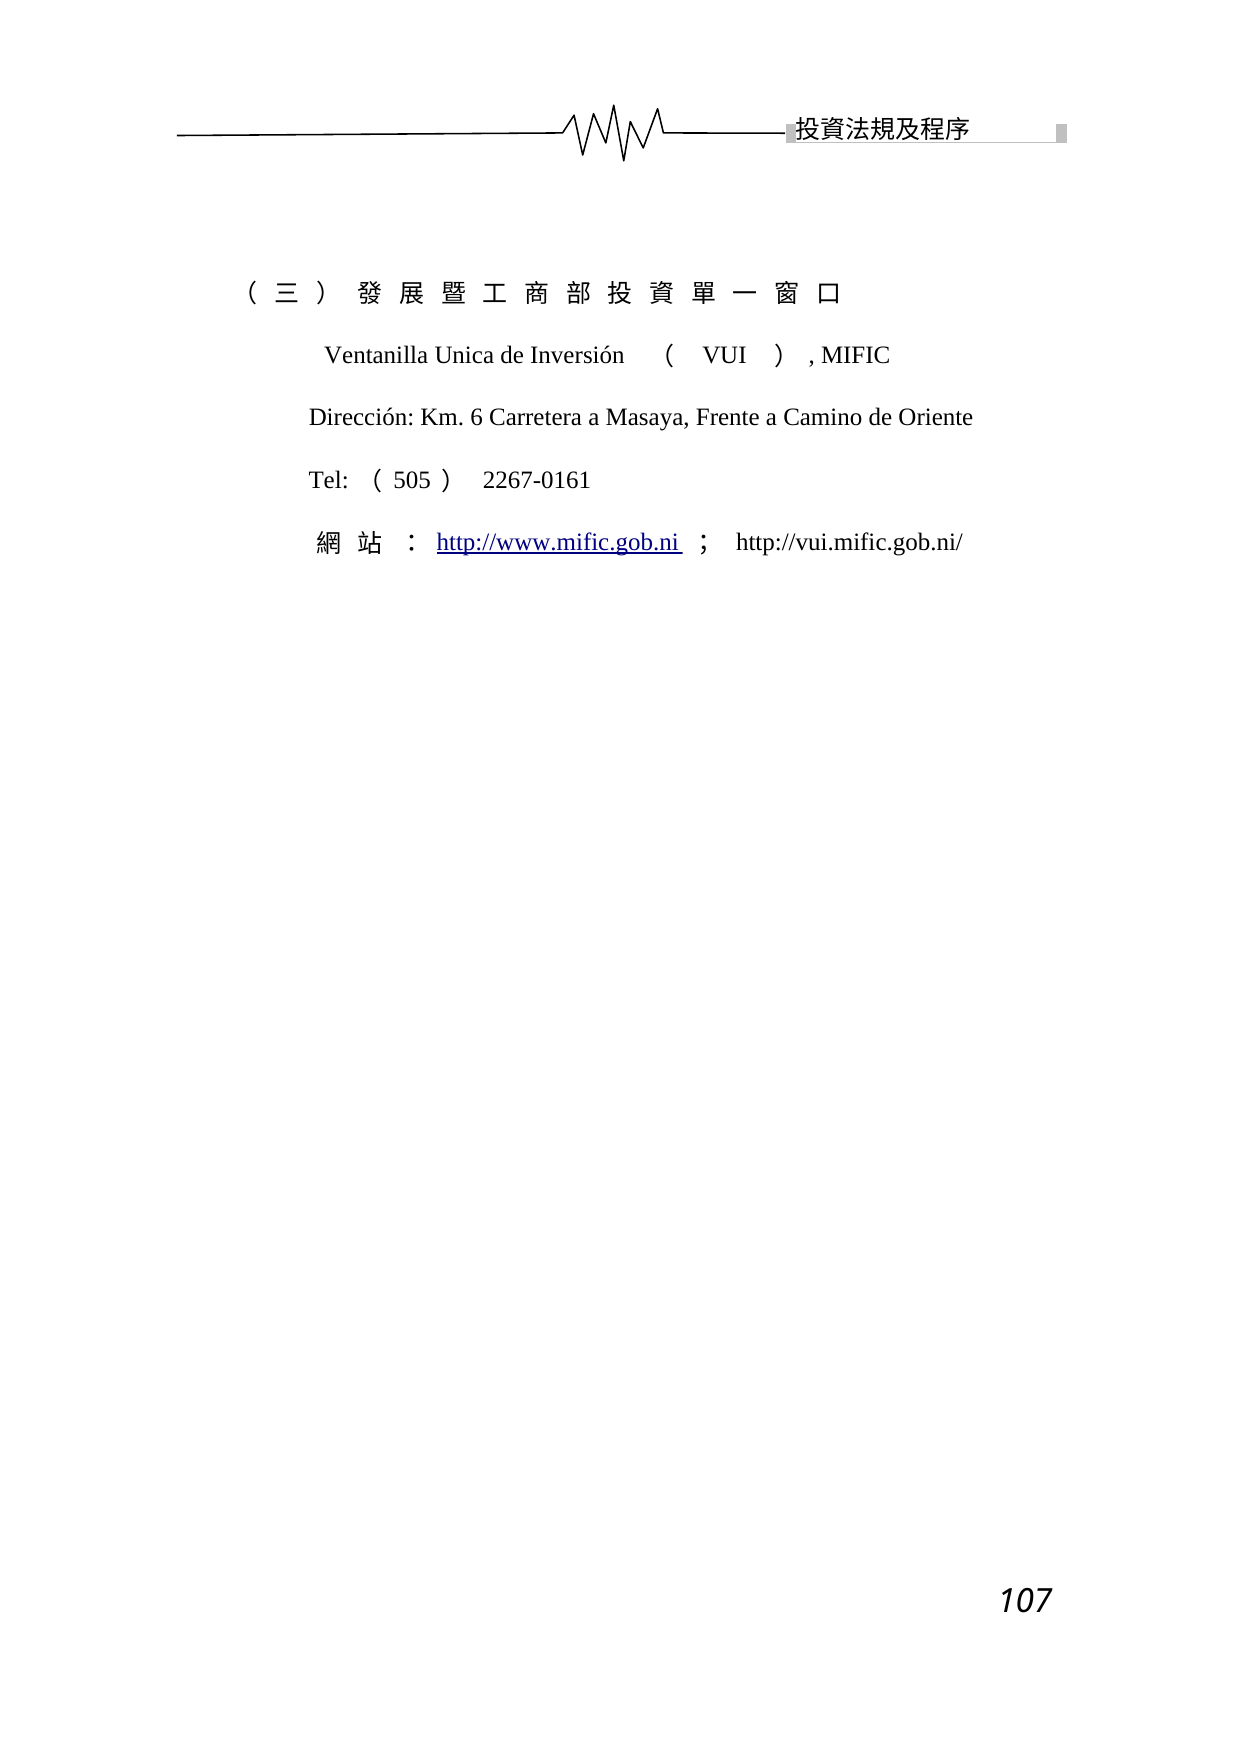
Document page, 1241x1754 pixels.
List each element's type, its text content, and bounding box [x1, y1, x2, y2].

text Ventanilla Unica de Inversión（VUI）, MIFIC [281, 313, 1058, 375]
text （三）發展暨工商部投資單一窗口 [207, 250, 1058, 313]
text 網站：http://www.mific.gob.ni；http://vui.mific.gob.ni/ [281, 500, 1058, 563]
text Dirección: Km. 6 Carretera a Masaya, Frente a Camino de Oriente [281, 375, 1058, 438]
text Tel:（505）2267-0161 [281, 438, 1058, 500]
